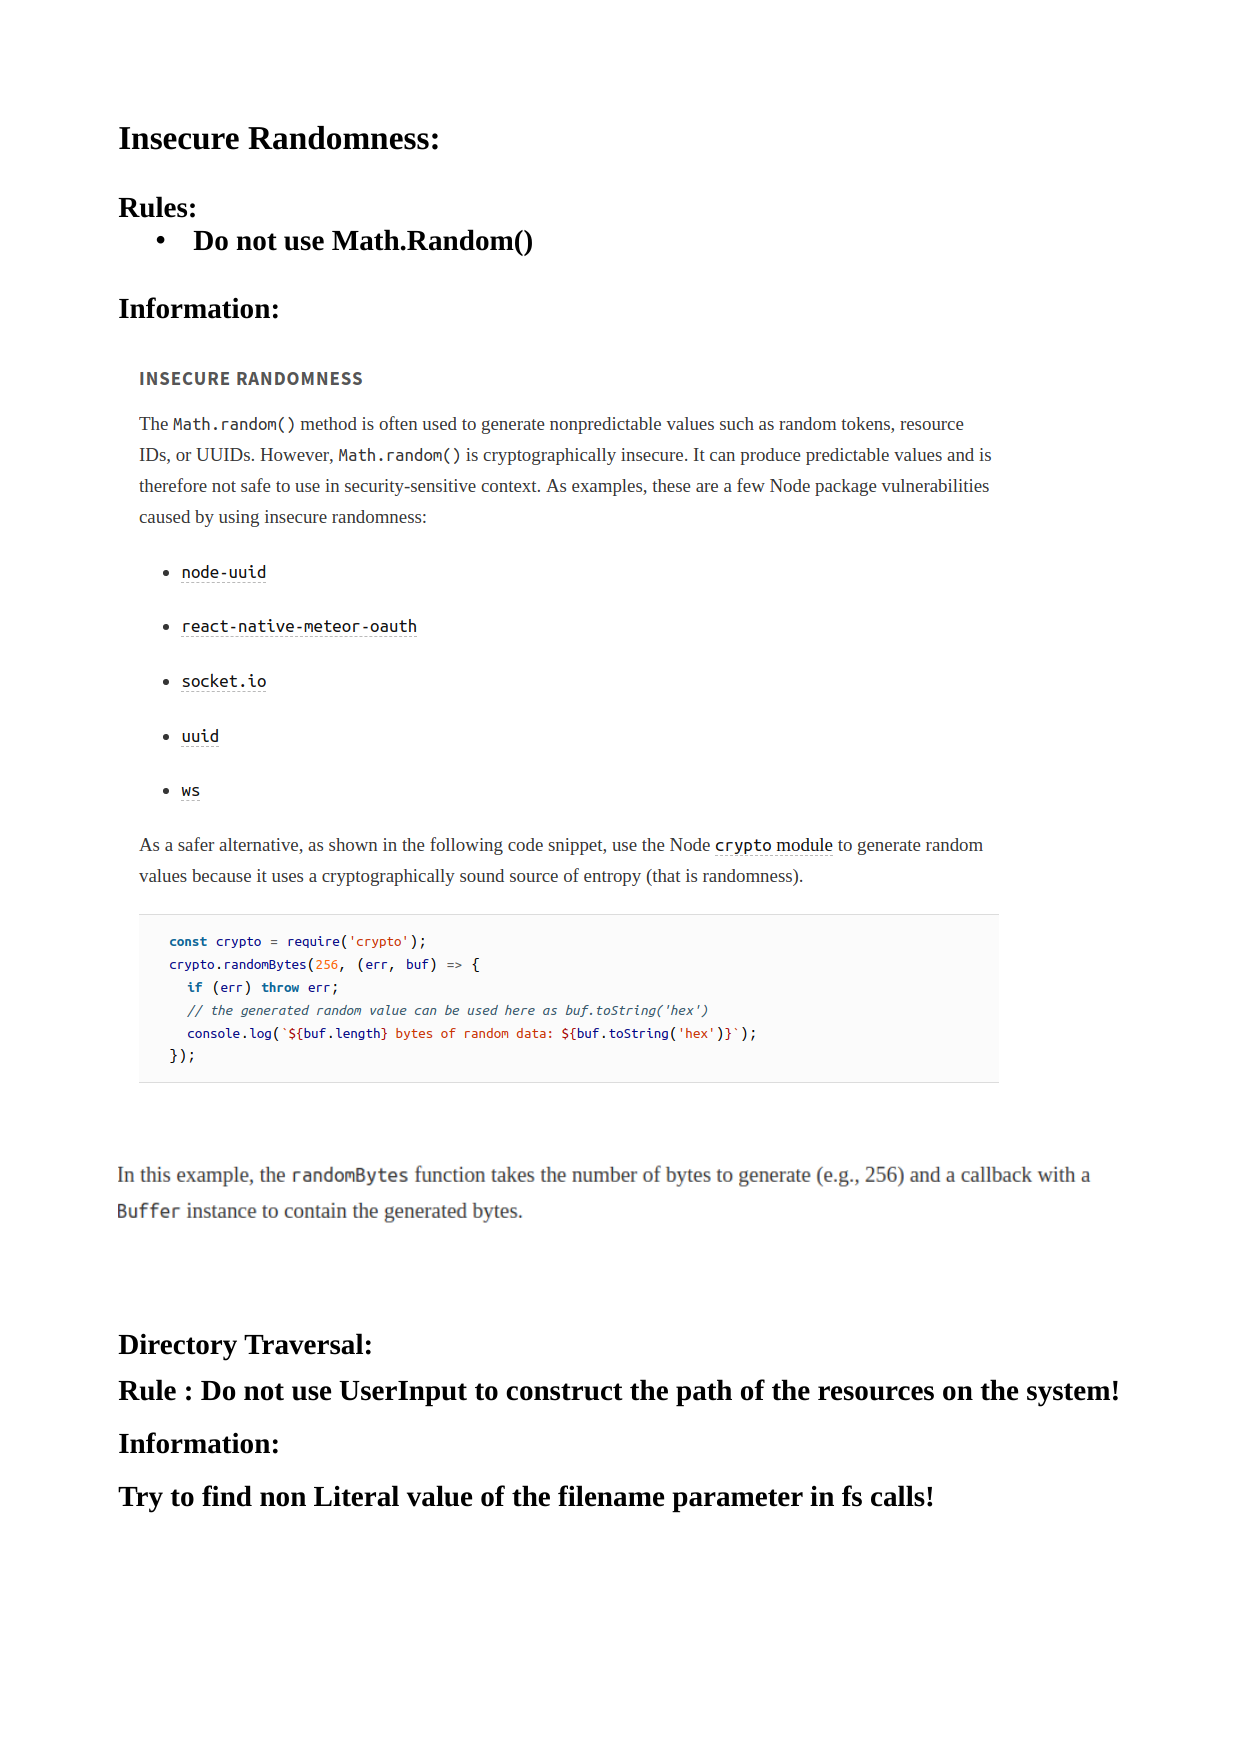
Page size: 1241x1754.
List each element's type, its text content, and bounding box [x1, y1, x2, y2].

text Information: [118, 1426, 1122, 1460]
text Insecure Randomness: [118, 118, 1122, 156]
text Information: [118, 291, 1122, 324]
text Try to find non Literal value of the filename parameter in fs calls! [118, 1479, 1122, 1513]
list Do not use Math.Random() [156, 223, 1122, 257]
picture [118, 1162, 1123, 1240]
picture [118, 357, 1123, 1095]
text Rules: [118, 190, 1122, 223]
subtitle Directory Traversal: [118, 1327, 1122, 1361]
text Rule : Do not use UserInput to construct the path of the resources on the system! [118, 1373, 1122, 1407]
